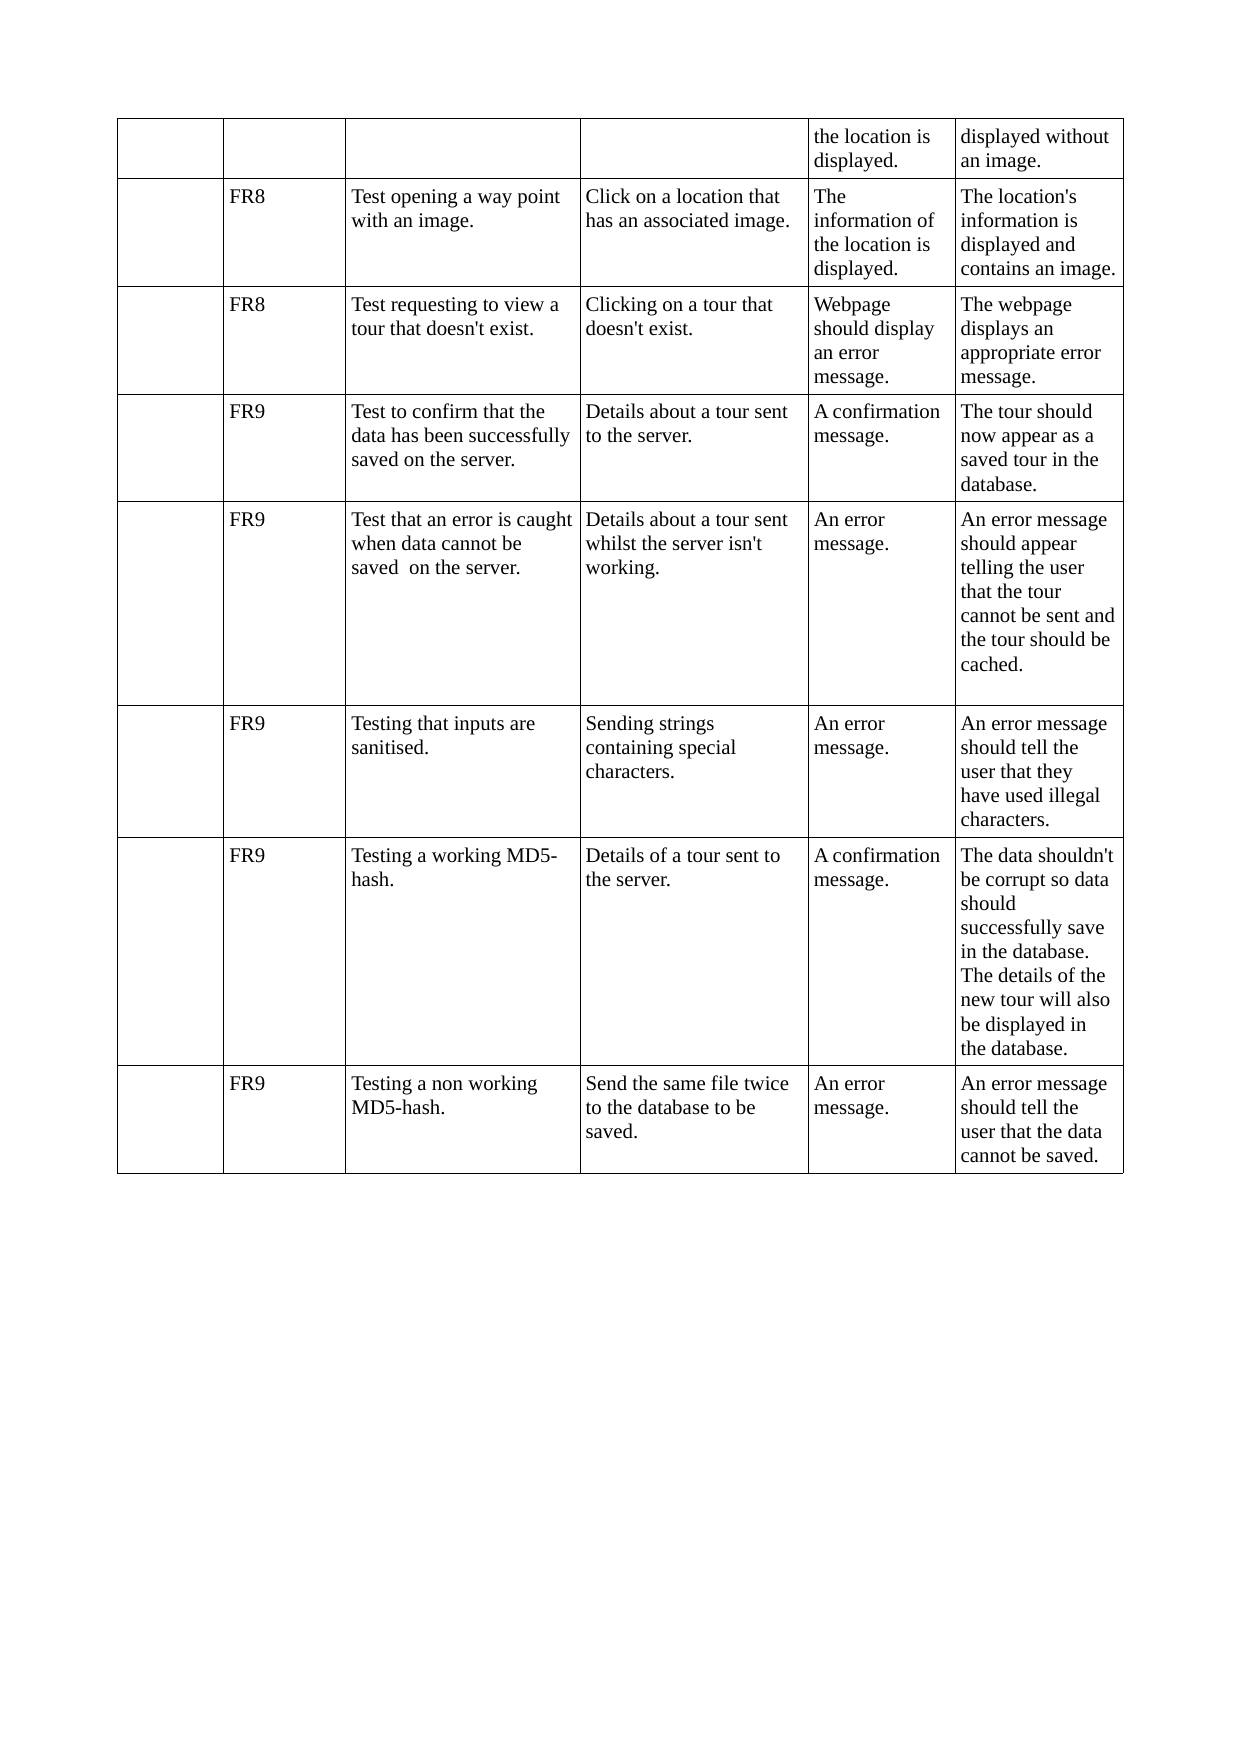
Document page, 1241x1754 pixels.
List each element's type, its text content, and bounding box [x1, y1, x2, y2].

table_cell [118, 838, 223, 1065]
table_cell [118, 395, 223, 501]
table_cell FR9 [224, 706, 345, 837]
table_cell displayed without an image. [956, 119, 1123, 178]
table_cell An error message. [809, 706, 955, 837]
table_cell Webpage should display an error message. [809, 287, 955, 393]
table_cell [224, 119, 345, 178]
table_cell the location is displayed. [809, 119, 955, 178]
table_cell Test that an error is caught when data cannot be saved on the server. [346, 502, 580, 705]
table_cell Send the same file twice to the database to be saved. [581, 1066, 808, 1173]
table_cell [118, 179, 223, 286]
table_cell A confirmation message. [809, 838, 955, 1065]
table_cell The tour should now appear as a saved tour in the database. [956, 395, 1123, 501]
table_cell Details about a tour sent to the server. [581, 395, 808, 501]
table_cell [346, 119, 580, 178]
table_cell Click on a location that has an associated image. [581, 179, 808, 286]
table_cell Details about a tour sent whilst the server isn't working. [581, 502, 808, 705]
table_cell FR9 [224, 395, 345, 501]
table_cell The location's information is displayed and contains an image. [956, 179, 1123, 286]
table_cell [118, 706, 223, 837]
table_cell Test to confirm that the data has been successfully saved on the server. [346, 395, 580, 501]
table_cell [118, 287, 223, 393]
table_cell [118, 1066, 223, 1173]
table_cell The webpage displays an appropriate error message. [956, 287, 1123, 393]
table_cell An error message should appear telling the user that the tour cannot be sent and the tour should be cached. [956, 502, 1123, 705]
table_cell FR9 [224, 502, 345, 705]
table_cell An error message should tell the user that they have used illegal characters. [956, 706, 1123, 837]
table_cell [581, 119, 808, 178]
table_cell [118, 119, 223, 178]
table_cell A confirmation message. [809, 395, 955, 501]
table_cell An error message. [809, 1066, 955, 1173]
table_cell FR8 [224, 179, 345, 286]
table_cell The data shouldn't be corrupt so data should successfully save in the database. The details of the new tour will also be displayed in the database. [956, 838, 1123, 1065]
table_cell [118, 502, 223, 705]
table_cell FR8 [224, 287, 345, 393]
table_cell Sending strings containing special characters. [581, 706, 808, 837]
table_cell FR9 [224, 838, 345, 1065]
table_cell The information of the location is displayed. [809, 179, 955, 286]
table_cell An error message should tell the user that the data cannot be saved. [956, 1066, 1123, 1173]
table_cell Test requesting to view a tour that doesn't exist. [346, 287, 580, 393]
table_cell Testing a non working MD5-hash. [346, 1066, 580, 1173]
table_cell Testing that inputs are sanitised. [346, 706, 580, 837]
table_cell An error message. [809, 502, 955, 705]
table_cell Details of a tour sent to the server. [581, 838, 808, 1065]
table_cell Testing a working MD5-hash. [346, 838, 580, 1065]
table_cell Test opening a way point with an image. [346, 179, 580, 286]
table_cell Clicking on a tour that doesn't exist. [581, 287, 808, 393]
table_cell FR9 [224, 1066, 345, 1173]
